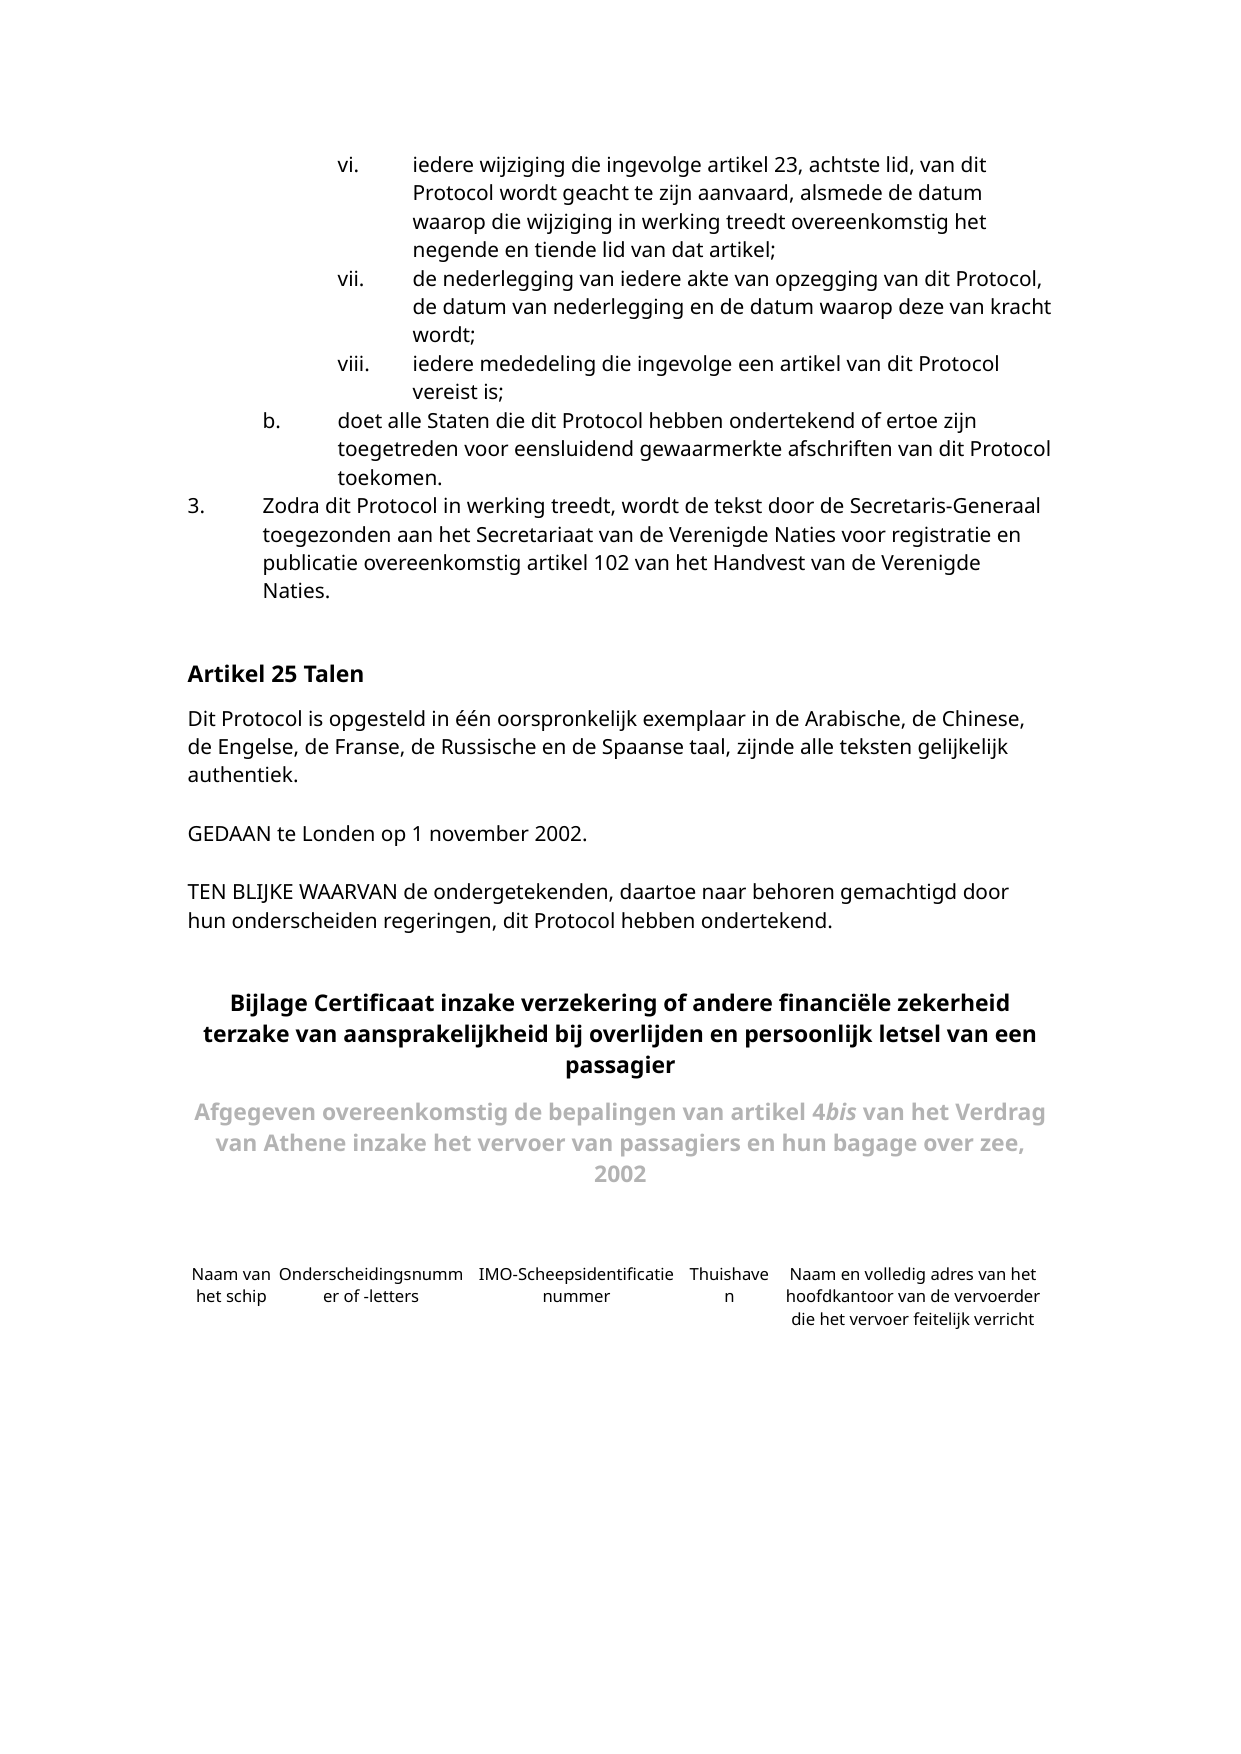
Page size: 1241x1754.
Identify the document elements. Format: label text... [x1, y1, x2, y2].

list iedere mededeling die ingevolge een artikel van dit Protocol vereist is; [337, 349, 1053, 406]
text Dit Protocol is opgesteld in één oorspronkelijk exemplaar in de Arabische, de Chinese, de Engelse, de Franse, de Russische en de Spaanse taal, zijnde alle teksten gelijkelijk authentiek. [187, 704, 1053, 789]
subtitle Bijlage Certificaat inzake verzekering of andere financiële zekerheid terzake van aansprakelijkheid bij overlijden en persoonlijk letsel van een passagier [187, 987, 1053, 1081]
table_header IMO-Scheepsidentificatie nummer [467, 1262, 686, 1360]
table_cell [773, 1360, 1053, 1419]
table_header Naam van het schip [188, 1262, 275, 1360]
table_cell [188, 1360, 275, 1419]
table_cell [467, 1360, 686, 1419]
text Afgegeven overeenkomstig de bepalingen van artikel 4bis van het Verdrag van Athene inzake het vervoer van passagiers en hun bagage over zee, 2002 [187, 1096, 1053, 1189]
table_cell [686, 1360, 773, 1419]
subtitle Artikel 25 Talen [187, 657, 1053, 689]
list Zodra dit Protocol in werking treedt, wordt de tekst door de Secretaris-Generaal toegezonden aan het Secretariaat van de Verenigde Naties voor registratie en publicatie overeenkomstig artikel 102 van het Handvest van de Verenigde Naties. [187, 491, 1053, 605]
list de nederlegging van iedere akte van opzegging van dit Protocol, de datum van nederlegging en de datum waarop deze van kracht wordt; [337, 264, 1053, 349]
table_cell [275, 1360, 467, 1419]
text TEN BLIJKE WAARVAN de ondergetekenden, daartoe naar behoren gemachtigd door hun onderscheiden regeringen, dit Protocol hebben ondertekend. [187, 877, 1053, 934]
list iedere wijziging die ingevolge artikel 23, achtste lid, van dit Protocol wordt geacht te zijn aanvaard, alsmede de datum waarop die wijziging in werking treedt overeenkomstig het negende en tiende lid van dat artikel; [337, 150, 1053, 264]
text GEDAAN te Londen op 1 november 2002. [187, 819, 1053, 847]
table_header Naam en volledig adres van het hoofdkantoor van de vervoerder die het vervoer feitelijk verricht [773, 1262, 1053, 1360]
table_header Onderscheidingsnummer of -letters [275, 1262, 467, 1360]
list doet alle Staten die dit Protocol hebben ondertekend of ertoe zijn toegetreden voor eensluidend gewaarmerkte afschriften van dit Protocol toekomen. [262, 406, 1053, 491]
table_header Thuishaven [686, 1262, 773, 1360]
